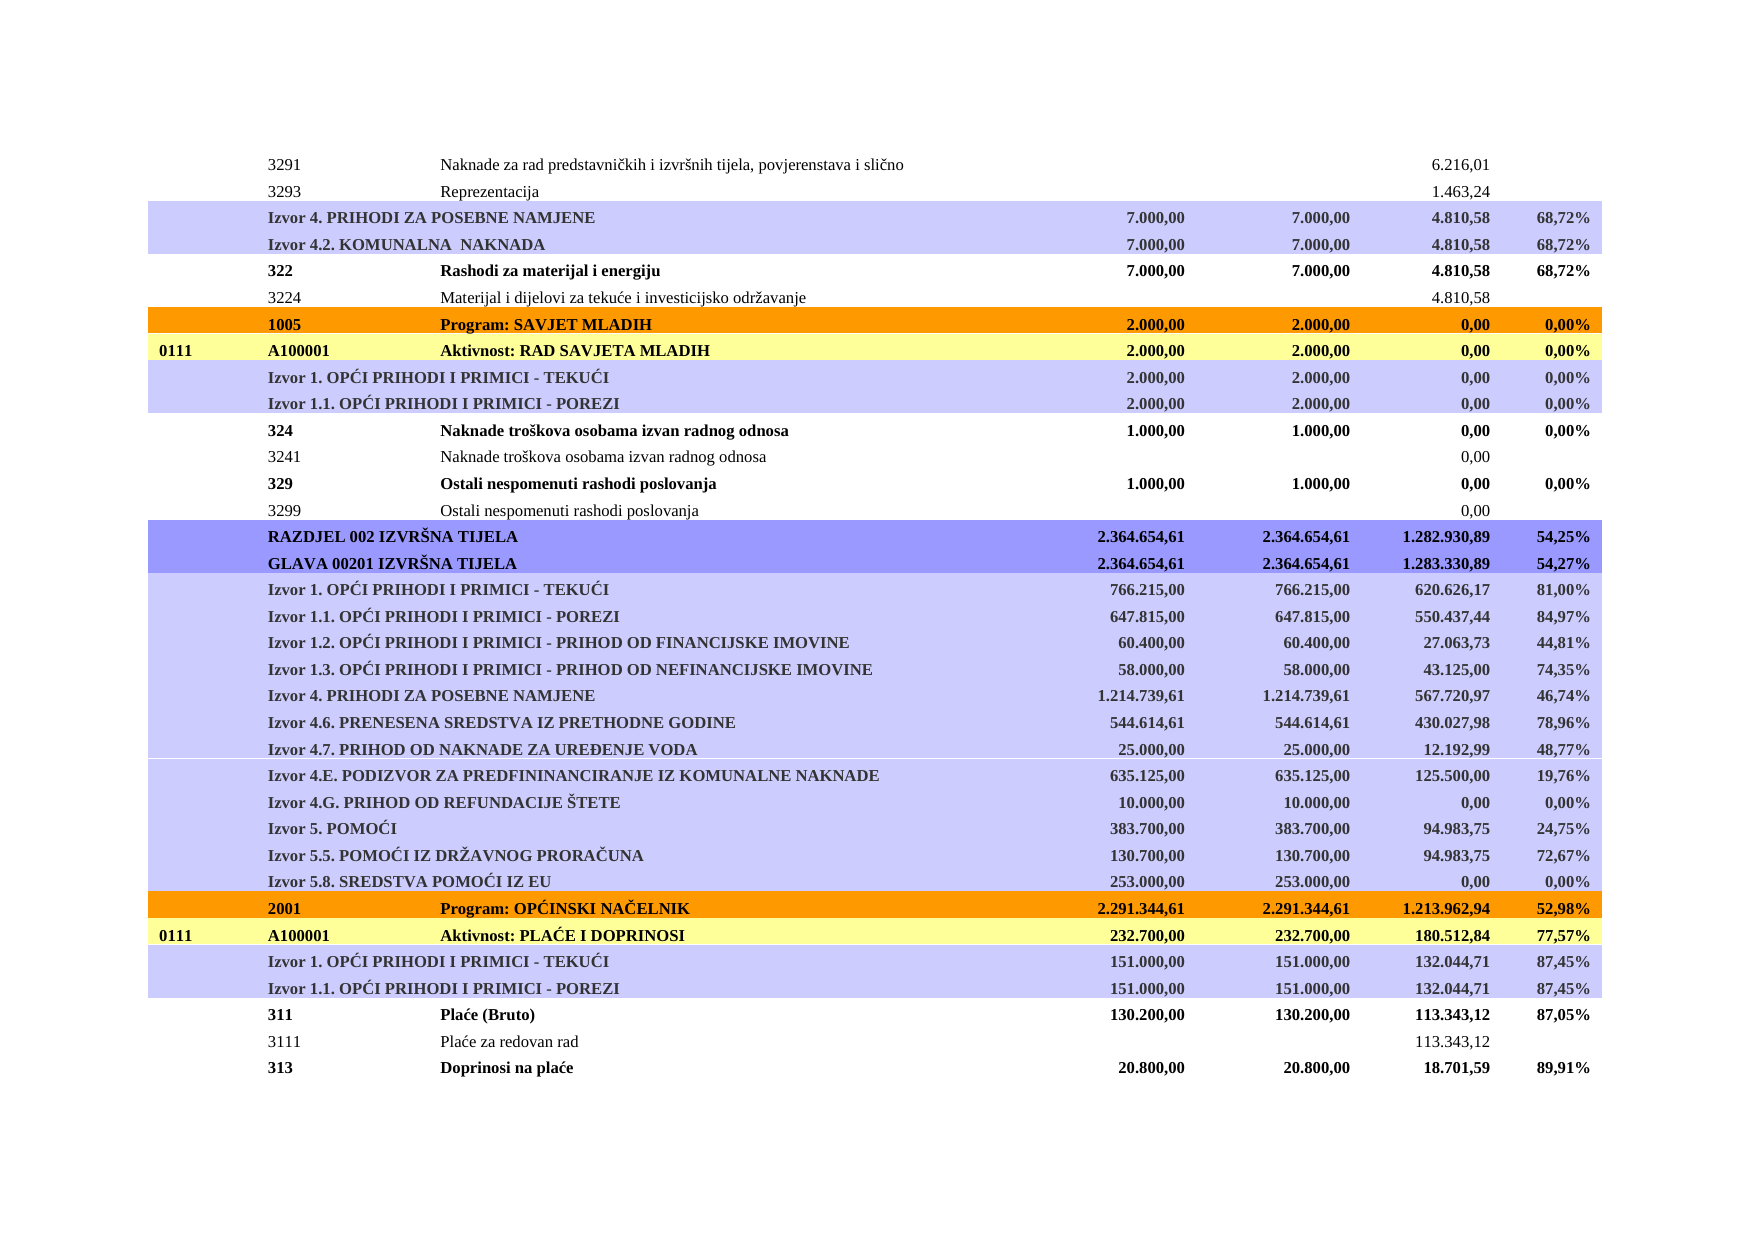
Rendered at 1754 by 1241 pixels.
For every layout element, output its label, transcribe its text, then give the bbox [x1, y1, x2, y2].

table_cell 151.000,00 [1048, 971, 1196, 998]
table_cell [148, 1051, 256, 1077]
table_cell 2001 [256, 891, 429, 918]
table_cell 567.720,97 [1361, 679, 1501, 705]
table_cell [1196, 280, 1361, 307]
table_cell 1005 [256, 307, 429, 333]
table_cell 46,74% [1501, 679, 1602, 705]
table_cell 27.063,73 [1361, 626, 1501, 652]
table_cell A100001 [256, 334, 429, 360]
table_cell [148, 732, 256, 758]
table_cell 151.000,00 [1048, 945, 1196, 971]
table_cell 94.983,75 [1361, 812, 1501, 838]
table_cell 322 [256, 254, 429, 280]
table_cell 1.000,00 [1048, 466, 1196, 493]
table_cell 54,27% [1501, 546, 1602, 573]
table_cell 3111 [256, 1024, 429, 1051]
table_cell [148, 440, 256, 466]
table_cell [148, 652, 256, 679]
table_cell 766.215,00 [1196, 573, 1361, 599]
table_cell 87,45% [1501, 945, 1602, 971]
table_cell 77,57% [1501, 918, 1602, 944]
table_cell Plaće za redovan rad [429, 1024, 1048, 1051]
table_cell [148, 307, 256, 333]
table_cell 0,00 [1361, 413, 1501, 440]
table_cell 1.000,00 [1048, 413, 1196, 440]
table_cell [148, 679, 256, 705]
table_cell 1.000,00 [1196, 466, 1361, 493]
table_cell 113.343,12 [1361, 998, 1501, 1024]
table_cell Izvor 1.2. OPĆI PRIHODI I PRIMICI - PRIHOD OD FINANCIJSKE IMOVINE [256, 626, 1048, 652]
table_cell [1048, 148, 1196, 174]
table_cell Aktivnost: PLAĆE I DOPRINOSI [429, 918, 1048, 944]
table_cell 3291 [256, 148, 429, 174]
table_cell 18.701,59 [1361, 1051, 1501, 1077]
table_cell 43.125,00 [1361, 652, 1501, 679]
table_cell 647.815,00 [1048, 599, 1196, 626]
table_cell 7.000,00 [1048, 227, 1196, 254]
table_cell 544.614,61 [1196, 705, 1361, 732]
table_cell 4.810,58 [1361, 201, 1501, 227]
table_cell [148, 546, 256, 573]
table_cell Doprinosi na plaće [429, 1051, 1048, 1077]
table_cell Izvor 4.7. PRIHOD OD NAKNADE ZA UREĐENJE VODA [256, 732, 1048, 758]
table_cell 3241 [256, 440, 429, 466]
table_cell Naknade troškova osobama izvan radnog odnosa [429, 413, 1048, 440]
table_cell [148, 520, 256, 546]
table_cell [1196, 493, 1361, 519]
table_cell 0,00 [1361, 334, 1501, 360]
table_cell 68,72% [1501, 201, 1602, 227]
table_cell [1196, 174, 1361, 201]
table_cell [148, 812, 256, 838]
table_cell 20.800,00 [1196, 1051, 1361, 1077]
table_cell Izvor 4.E. PODIZVOR ZA PREDFININANCIRANJE IZ KOMUNALNE NAKNADE [256, 759, 1048, 785]
table_cell 0,00 [1361, 865, 1501, 891]
table_cell [148, 387, 256, 413]
table_cell Izvor 4.2. KOMUNALNA NAKNADA [256, 227, 1048, 254]
table_cell 3293 [256, 174, 429, 201]
table_cell 0111 [148, 918, 256, 944]
table_cell 0,00 [1361, 387, 1501, 413]
table_cell Izvor 5.8. SREDSTVA POMOĆI IZ EU [256, 865, 1048, 891]
table_cell [148, 599, 256, 626]
table_cell 24,75% [1501, 812, 1602, 838]
table_cell 130.700,00 [1048, 838, 1196, 865]
table_cell 54,25% [1501, 520, 1602, 546]
table_cell 0,00 [1361, 466, 1501, 493]
table_cell A100001 [256, 918, 429, 944]
table_cell 635.125,00 [1048, 759, 1196, 785]
table_cell 7.000,00 [1196, 227, 1361, 254]
table_cell 2.000,00 [1048, 334, 1196, 360]
table_cell 1.214.739,61 [1196, 679, 1361, 705]
table_cell Izvor 1.3. OPĆI PRIHODI I PRIMICI - PRIHOD OD NEFINANCIJSKE IMOVINE [256, 652, 1048, 679]
table_cell 10.000,00 [1196, 785, 1361, 812]
table_cell Izvor 1. OPĆI PRIHODI I PRIMICI - TEKUĆI [256, 573, 1048, 599]
table_cell 7.000,00 [1048, 201, 1196, 227]
table_cell Izvor 1. OPĆI PRIHODI I PRIMICI - TEKUĆI [256, 360, 1048, 387]
table_cell 311 [256, 998, 429, 1024]
table_cell 2.364.654,61 [1048, 520, 1196, 546]
table_cell 253.000,00 [1048, 865, 1196, 891]
table_cell Izvor 1.1. OPĆI PRIHODI I PRIMICI - POREZI [256, 971, 1048, 998]
table_cell 180.512,84 [1361, 918, 1501, 944]
table_cell 1.463,24 [1361, 174, 1501, 201]
table_cell [1196, 1024, 1361, 1051]
table_cell 10.000,00 [1048, 785, 1196, 812]
table_cell 329 [256, 466, 429, 493]
table_cell 58.000,00 [1196, 652, 1361, 679]
table_cell 0,00 [1361, 440, 1501, 466]
table_cell 1.000,00 [1196, 413, 1361, 440]
table_cell 232.700,00 [1048, 918, 1196, 944]
table_cell [1501, 1024, 1602, 1051]
table_cell [1501, 280, 1602, 307]
table_cell Izvor 5. POMOĆI [256, 812, 1048, 838]
table_cell Naknade troškova osobama izvan radnog odnosa [429, 440, 1048, 466]
table_cell 2.000,00 [1196, 360, 1361, 387]
table_cell [148, 201, 256, 227]
table_cell 7.000,00 [1048, 254, 1196, 280]
table_cell Materijal i dijelovi za tekuće i investicijsko održavanje [429, 280, 1048, 307]
table_cell [148, 971, 256, 998]
table_cell [1048, 493, 1196, 519]
table_cell 1.282.930,89 [1361, 520, 1501, 546]
table_cell [1048, 440, 1196, 466]
table_cell [148, 785, 256, 812]
table_cell 0,00 [1361, 360, 1501, 387]
table_cell Izvor 1.1. OPĆI PRIHODI I PRIMICI - POREZI [256, 387, 1048, 413]
table_cell 2.000,00 [1196, 334, 1361, 360]
table_cell 19,76% [1501, 759, 1602, 785]
table_cell 12.192,99 [1361, 732, 1501, 758]
table_cell 647.815,00 [1196, 599, 1361, 626]
table_cell [148, 573, 256, 599]
table_cell 87,05% [1501, 998, 1602, 1024]
table_cell 253.000,00 [1196, 865, 1361, 891]
table_cell 550.437,44 [1361, 599, 1501, 626]
table_cell 58.000,00 [1048, 652, 1196, 679]
table_cell 52,98% [1501, 891, 1602, 918]
table_cell 430.027,98 [1361, 705, 1501, 732]
table_cell 94.983,75 [1361, 838, 1501, 865]
table_cell 383.700,00 [1196, 812, 1361, 838]
table_cell 130.200,00 [1048, 998, 1196, 1024]
table_cell 125.500,00 [1361, 759, 1501, 785]
table_cell 0,00% [1501, 307, 1602, 333]
table_cell 87,45% [1501, 971, 1602, 998]
table_cell [1048, 174, 1196, 201]
table_cell 0111 [148, 334, 256, 360]
table_cell Ostali nespomenuti rashodi poslovanja [429, 493, 1048, 519]
table_cell [148, 865, 256, 891]
table_cell 544.614,61 [1048, 705, 1196, 732]
table_cell 7.000,00 [1196, 201, 1361, 227]
table_cell [148, 759, 256, 785]
table_cell 78,96% [1501, 705, 1602, 732]
table_cell 4.810,58 [1361, 254, 1501, 280]
table_cell 132.044,71 [1361, 971, 1501, 998]
table_cell 324 [256, 413, 429, 440]
table_cell [148, 227, 256, 254]
table_cell 151.000,00 [1196, 971, 1361, 998]
table_cell 6.216,01 [1361, 148, 1501, 174]
table_cell 68,72% [1501, 254, 1602, 280]
table_cell [148, 1024, 256, 1051]
table_cell 766.215,00 [1048, 573, 1196, 599]
table_cell 2.364.654,61 [1196, 546, 1361, 573]
table_cell 0,00% [1501, 785, 1602, 812]
table_cell 2.000,00 [1048, 360, 1196, 387]
table_cell [148, 280, 256, 307]
table_cell 620.626,17 [1361, 573, 1501, 599]
table_cell 1.213.962,94 [1361, 891, 1501, 918]
table_cell [1196, 440, 1361, 466]
table_cell 3299 [256, 493, 429, 519]
table_cell 0,00% [1501, 413, 1602, 440]
table_cell 89,91% [1501, 1051, 1602, 1077]
table_cell 0,00% [1501, 334, 1602, 360]
table_cell 0,00 [1361, 493, 1501, 519]
table_cell [148, 466, 256, 493]
table_cell 0,00% [1501, 360, 1602, 387]
table_cell Ostali nespomenuti rashodi poslovanja [429, 466, 1048, 493]
table_cell [148, 148, 256, 174]
table_cell 81,00% [1501, 573, 1602, 599]
table_cell [148, 493, 256, 519]
table_cell 20.800,00 [1048, 1051, 1196, 1077]
table_cell 72,67% [1501, 838, 1602, 865]
table_cell 151.000,00 [1196, 945, 1361, 971]
table_cell Naknade za rad predstavničkih i izvršnih tijela, povjerenstava i slično [429, 148, 1048, 174]
table_cell [1048, 1024, 1196, 1051]
table_cell 2.364.654,61 [1196, 520, 1361, 546]
table_cell Izvor 1.1. OPĆI PRIHODI I PRIMICI - POREZI [256, 599, 1048, 626]
table_cell 2.291.344,61 [1048, 891, 1196, 918]
table_cell [1501, 148, 1602, 174]
table_cell 1.214.739,61 [1048, 679, 1196, 705]
table_cell 2.364.654,61 [1048, 546, 1196, 573]
table_cell [1501, 440, 1602, 466]
table_cell [148, 174, 256, 201]
table_cell 44,81% [1501, 626, 1602, 652]
table_cell [1501, 174, 1602, 201]
table_cell 2.000,00 [1048, 387, 1196, 413]
table_cell 0,00% [1501, 387, 1602, 413]
table_cell [148, 360, 256, 387]
table_cell Aktivnost: RAD SAVJETA MLADIH [429, 334, 1048, 360]
table_cell 635.125,00 [1196, 759, 1361, 785]
table_cell [148, 705, 256, 732]
table_cell Plaće (Bruto) [429, 998, 1048, 1024]
table_cell 74,35% [1501, 652, 1602, 679]
table_cell 25.000,00 [1048, 732, 1196, 758]
table_cell 130.700,00 [1196, 838, 1361, 865]
table_cell Izvor 5.5. POMOĆI IZ DRŽAVNOG PRORAČUNA [256, 838, 1048, 865]
table_cell 4.810,58 [1361, 227, 1501, 254]
table_cell 3224 [256, 280, 429, 307]
table_cell 60.400,00 [1048, 626, 1196, 652]
table_cell 0,00 [1361, 785, 1501, 812]
table_cell [1048, 280, 1196, 307]
table_cell 60.400,00 [1196, 626, 1361, 652]
table_cell 0,00% [1501, 466, 1602, 493]
table_cell Program: SAVJET MLADIH [429, 307, 1048, 333]
table_cell Izvor 1. OPĆI PRIHODI I PRIMICI - TEKUĆI [256, 945, 1048, 971]
table_cell Reprezentacija [429, 174, 1048, 201]
table_cell [148, 626, 256, 652]
table_cell [1196, 148, 1361, 174]
table_cell RAZDJEL 002 IZVRŠNA TIJELA [256, 520, 1048, 546]
table_cell [1501, 493, 1602, 519]
table_cell Izvor 4.6. PRENESENA SREDSTVA IZ PRETHODNE GODINE [256, 705, 1048, 732]
table_cell Izvor 4. PRIHODI ZA POSEBNE NAMJENE [256, 201, 1048, 227]
table_cell 383.700,00 [1048, 812, 1196, 838]
table_cell 313 [256, 1051, 429, 1077]
table_cell Program: OPĆINSKI NAČELNIK [429, 891, 1048, 918]
table_cell 2.291.344,61 [1196, 891, 1361, 918]
table_cell [148, 413, 256, 440]
table_cell GLAVA 00201 IZVRŠNA TIJELA [256, 546, 1048, 573]
table_cell 68,72% [1501, 227, 1602, 254]
table_cell 232.700,00 [1196, 918, 1361, 944]
table_cell 84,97% [1501, 599, 1602, 626]
table_cell [148, 891, 256, 918]
table_cell 0,00 [1361, 307, 1501, 333]
table_cell [148, 254, 256, 280]
table_cell 1.283.330,89 [1361, 546, 1501, 573]
table_cell 4.810,58 [1361, 280, 1501, 307]
table_cell 25.000,00 [1196, 732, 1361, 758]
table_cell [148, 945, 256, 971]
table_cell [148, 998, 256, 1024]
table_cell 2.000,00 [1196, 387, 1361, 413]
table_cell 2.000,00 [1196, 307, 1361, 333]
table_cell 113.343,12 [1361, 1024, 1501, 1051]
table_cell Rashodi za materijal i energiju [429, 254, 1048, 280]
table_cell 48,77% [1501, 732, 1602, 758]
table_cell 2.000,00 [1048, 307, 1196, 333]
table_cell 7.000,00 [1196, 254, 1361, 280]
table_cell [148, 838, 256, 865]
table_cell Izvor 4. PRIHODI ZA POSEBNE NAMJENE [256, 679, 1048, 705]
table_cell 130.200,00 [1196, 998, 1361, 1024]
table_cell Izvor 4.G. PRIHOD OD REFUNDACIJE ŠTETE [256, 785, 1048, 812]
table_cell 132.044,71 [1361, 945, 1501, 971]
table_cell 0,00% [1501, 865, 1602, 891]
